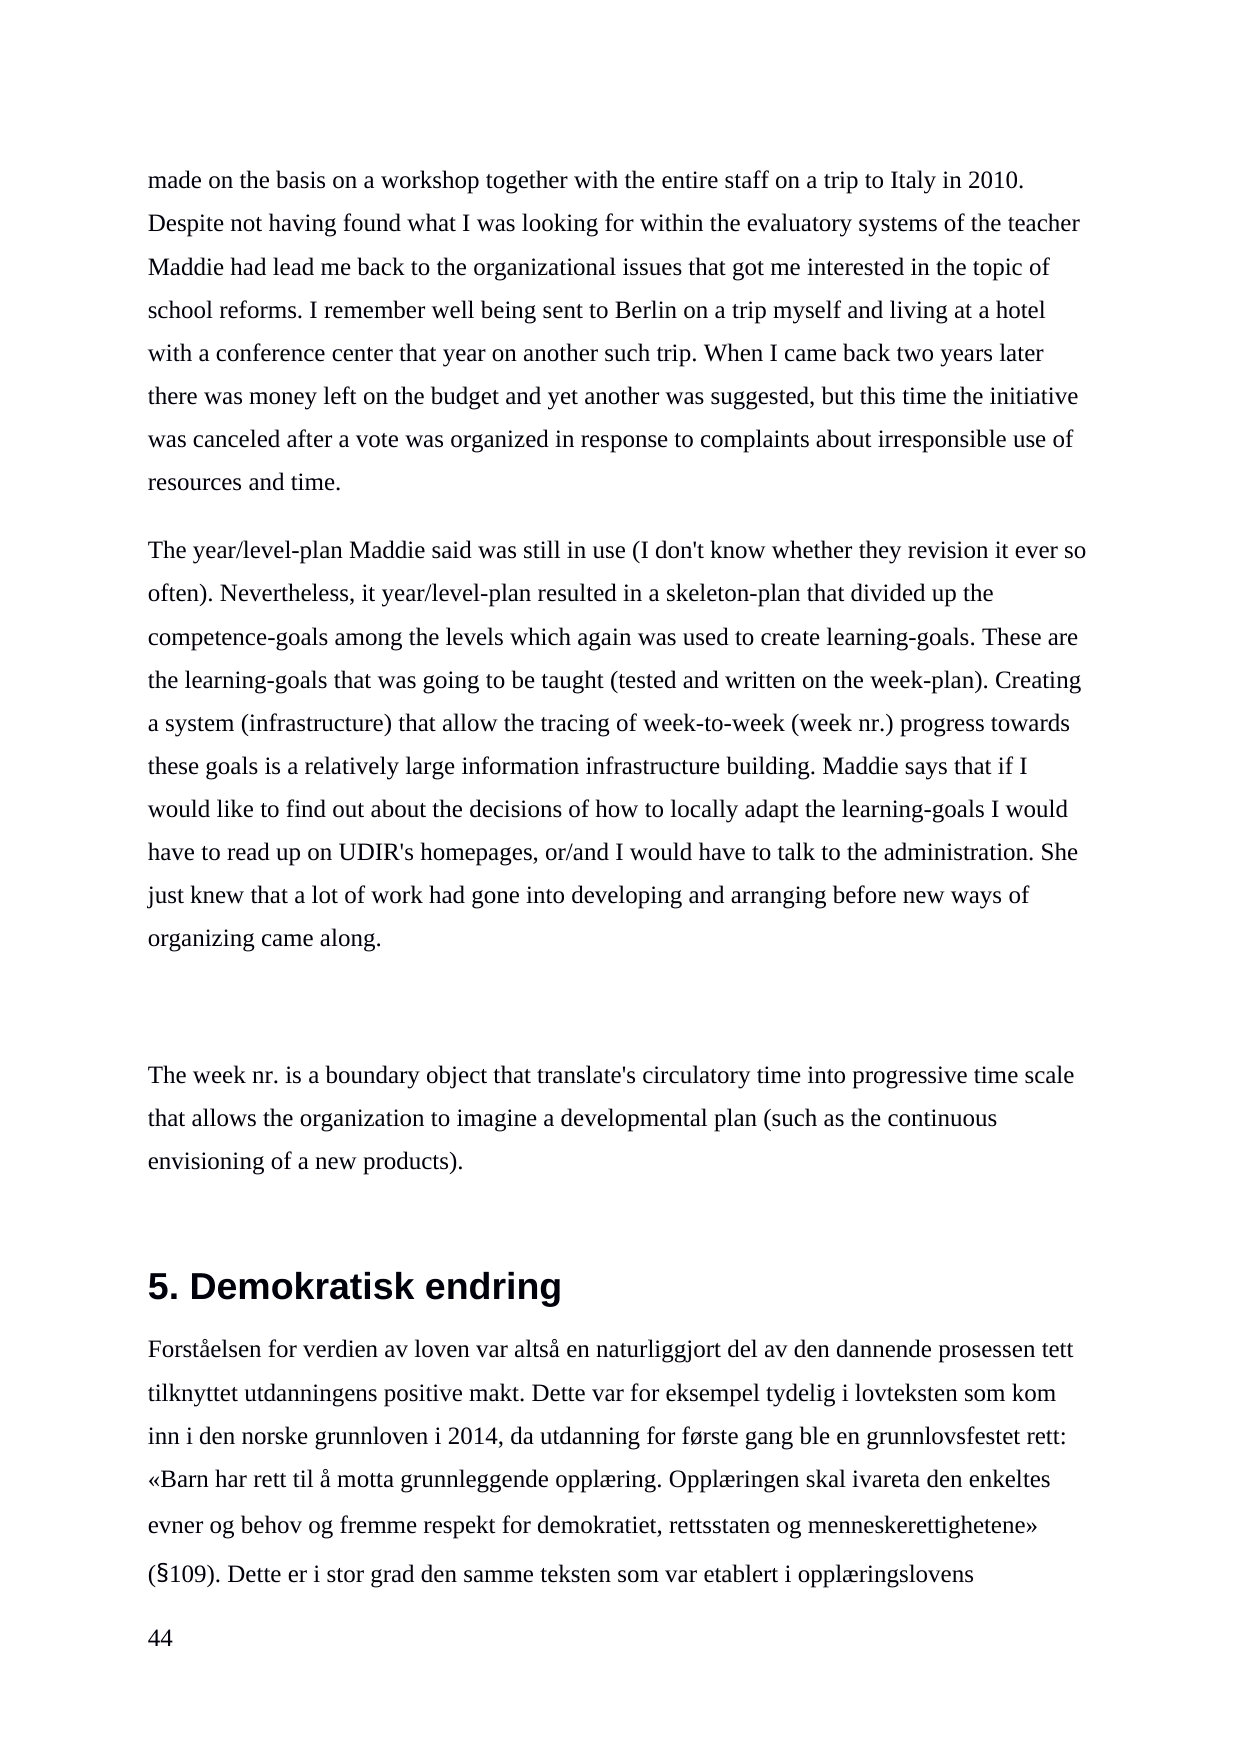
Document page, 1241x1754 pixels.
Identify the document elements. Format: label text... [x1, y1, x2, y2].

text The week nr. is a boundary object that translate's circulatory time into progressive time scale that allows the organization to imagine a developmental plan (such as the continuous envisioning of a new products). [148, 1060, 1092, 1175]
text Forståelsen for verdien av loven var altså en naturliggjort del av den dannende prosessen tett tilknyttet utdanningens positive makt. Dette var for eksempel tydelig i lovteksten som kom inn i den norske grunnloven i 2014, da utdanning for første gang ble en grunnlovsfestet rett: «Barn har rett til å motta grunnleggende opplæring. Opplæringen skal ivareta den enkeltes evner og behov og fremme respekt for demokratiet, rettsstaten og menneskerettighetene» (§109). Dette er i stor grad den samme teksten som var etablert i opplæringslovens [148, 1334, 1092, 1589]
subtitle 5. Demokratisk endring [148, 1264, 1092, 1307]
text The year/level-plan Maddie said was still in use (I don't know whether they revision it ever so often). Nevertheless, it year/level-plan resulted in a skeleton-plan that divided up the competence-goals among the levels which again was used to create learning-goals. These are the learning-goals that was going to be taught (tested and written on the week-plan). Creating a system (infrastructure) that allow the tracing of week-to-week (week nr.) progress towards these goals is a relatively large information infrastructure building. Maddie says that if I would like to find out about the decisions of how to locally adapt the learning-goals I would have to read up on UDIR's homepages, or/and I would have to talk to the administration. She just knew that a lot of work had gone into developing and arranging before new ways of organizing came along. [148, 535, 1092, 952]
text made on the basis on a workshop together with the entire staff on a trip to Italy in 2010. Despite not having found what I was looking for within the evaluatory systems of the teacher Maddie had lead me back to the organizational issues that got me interested in the topic of school reforms. I remember well being sent to Berlin on a trip myself and living at a hotel with a conference center that year on another such trip. When I came back two years later there was money left on the budget and yet another was suggested, but this time the initiative was canceled after a vote was organized in response to complaints about irresponsible use of resources and time. [148, 165, 1092, 496]
